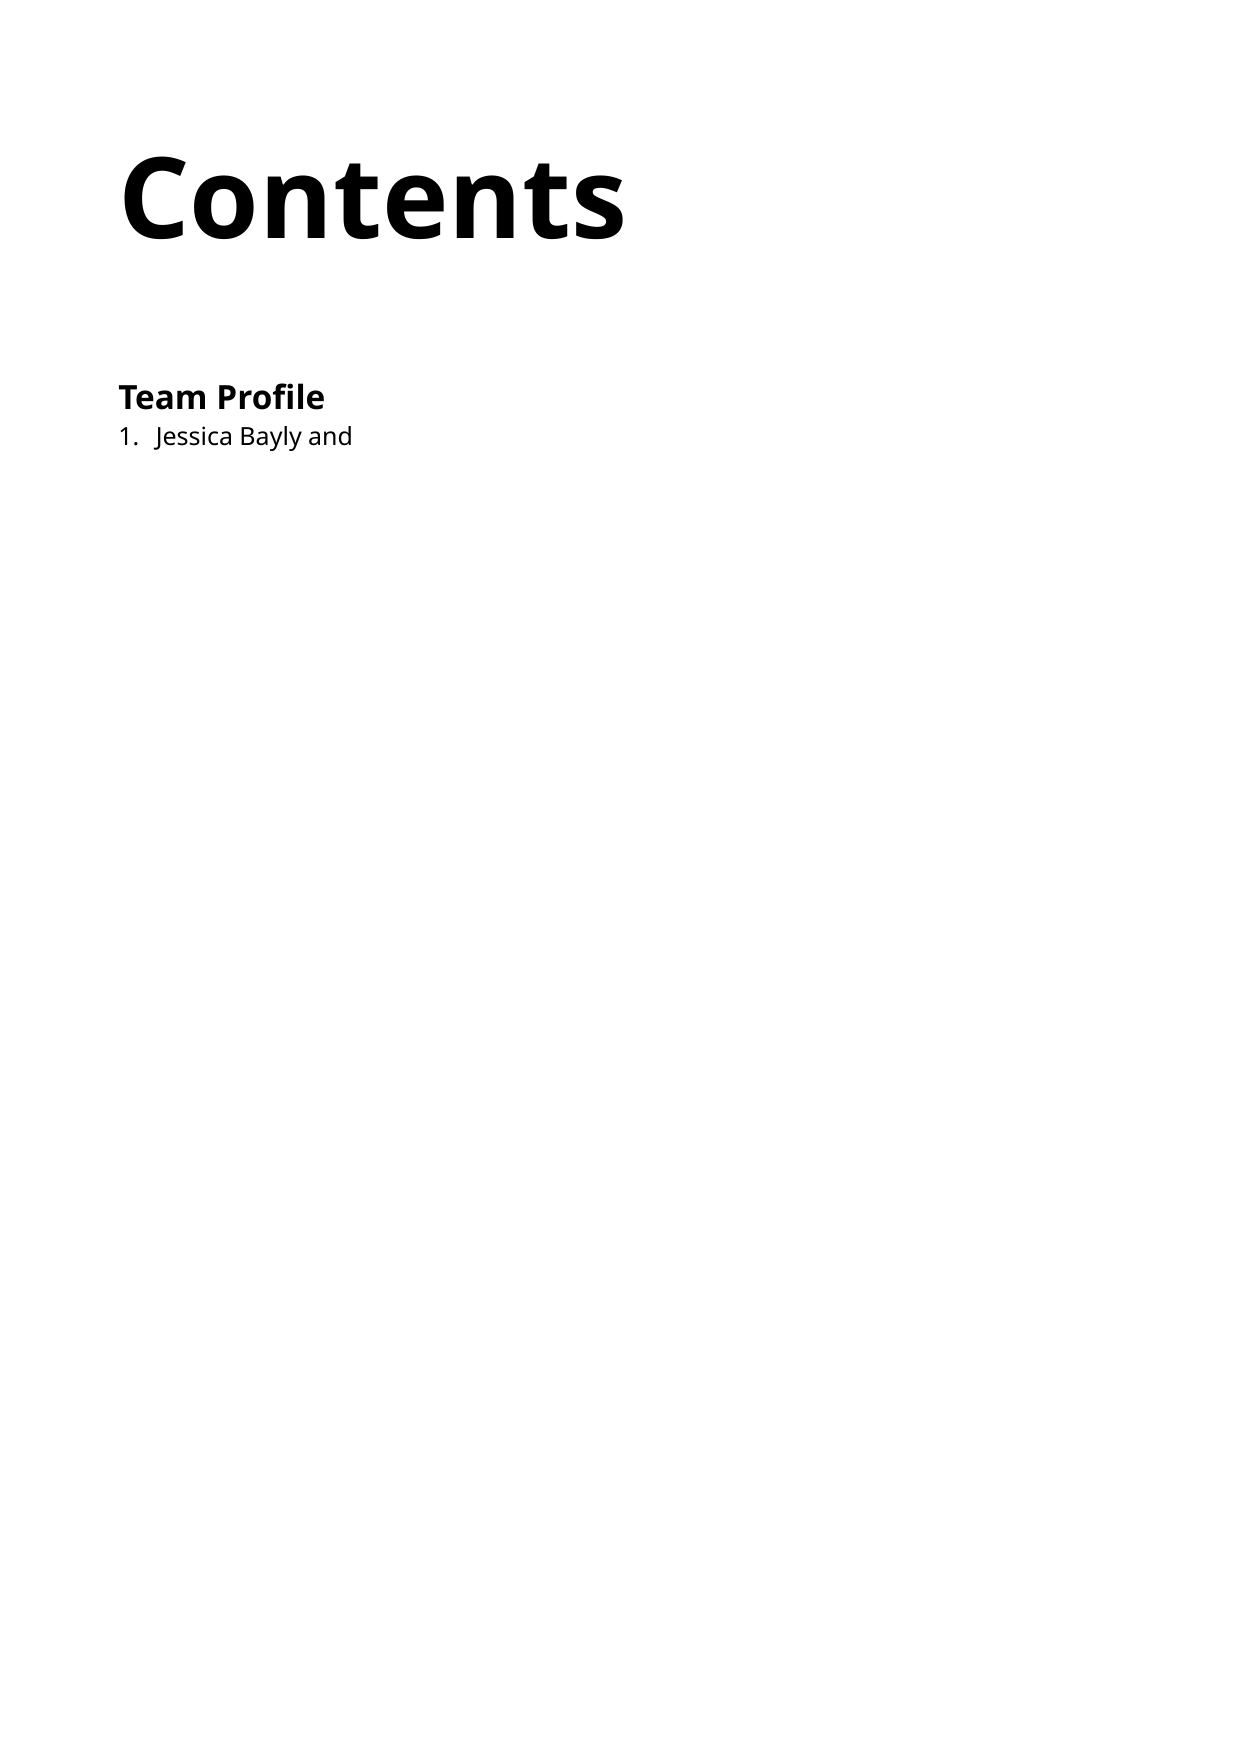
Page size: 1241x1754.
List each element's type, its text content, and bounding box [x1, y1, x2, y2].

list Jessica Bayly and [118, 419, 1122, 453]
text Team Profile [118, 373, 1122, 419]
text Contents [118, 118, 1122, 271]
